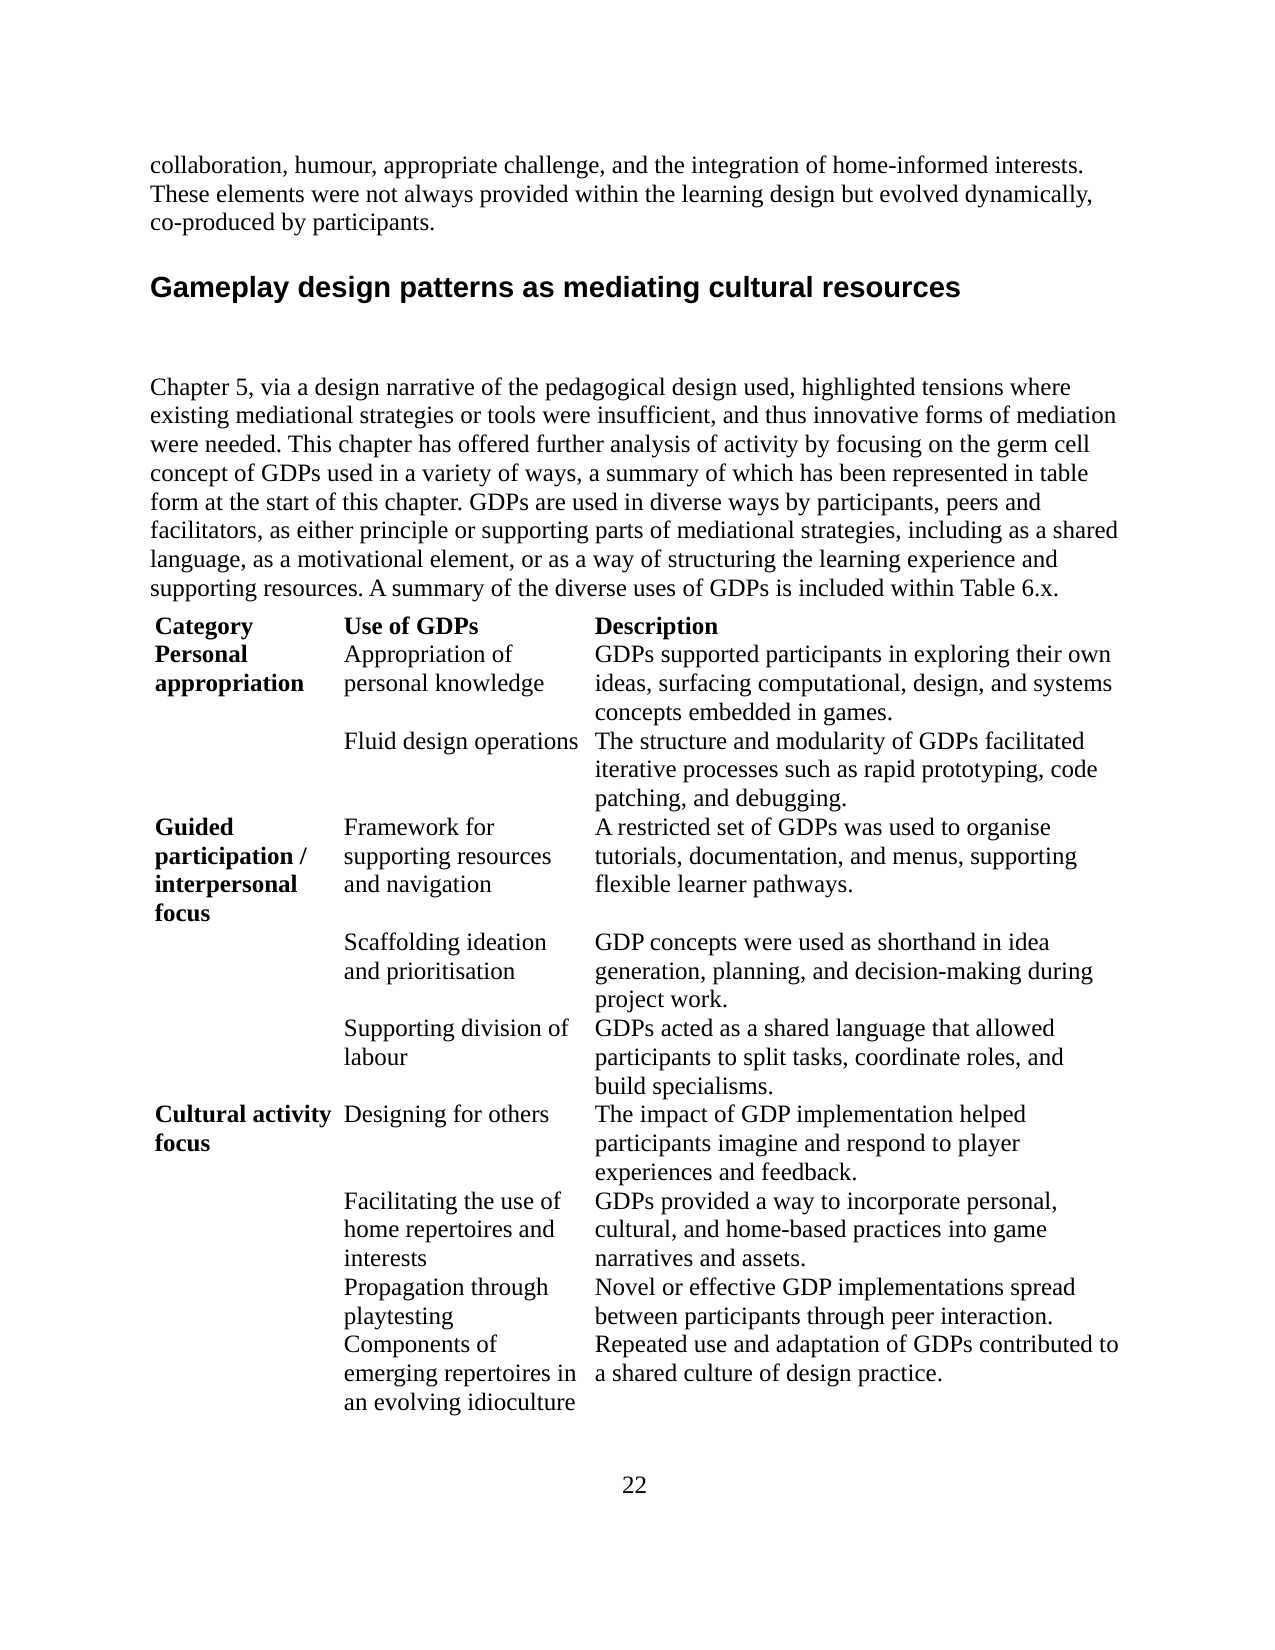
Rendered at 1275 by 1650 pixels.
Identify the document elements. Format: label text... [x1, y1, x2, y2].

table_cell Framework for supporting resources and navigation [339, 812, 590, 927]
subtitle Gameplay design patterns as mediating cultural resources [150, 270, 1125, 304]
table_cell The structure and modularity of GDPs facilitated iterative processes such as rapid prototyping, code patching, and debugging. [590, 726, 1125, 812]
table_cell Novel or effective GDP implementations spread between participants through peer interaction. [590, 1272, 1125, 1329]
table_cell [150, 1330, 339, 1416]
table_header Description [590, 611, 1125, 639]
table_cell Propagation through playtesting [339, 1272, 590, 1329]
table_cell Repeated use and adaptation of GDPs contributed to a shared culture of design practice. [590, 1330, 1125, 1416]
table_cell GDP concepts were used as shorthand in idea generation, planning, and decision-making during project work. [590, 927, 1125, 1013]
table_header Use of GDPs [339, 611, 590, 639]
table_cell Fluid design operations [339, 726, 590, 812]
table_cell [150, 1186, 339, 1272]
table_cell Designing for others [339, 1100, 590, 1186]
table_cell GDPs acted as a shared language that allowed participants to split tasks, coordinate roles, and build specialisms. [590, 1013, 1125, 1099]
table_cell [150, 1272, 339, 1329]
table_cell Supporting division of labour [339, 1013, 590, 1099]
text collaboration, humour, appropriate challenge, and the integration of home-informed interests. These elements were not always provided within the learning design but evolved dynamically, co-produced by participants. [150, 150, 1125, 236]
table_header Category [150, 611, 339, 639]
table_cell GDPs provided a way to incorporate personal, cultural, and home-based practices into game narratives and assets. [590, 1186, 1125, 1272]
table_cell Cultural activity focus [150, 1100, 339, 1186]
table_cell Personal appropriation [150, 640, 339, 726]
text Chapter 5, via a design narrative of the pedagogical design used, highlighted tensions where existing mediational strategies or tools were insufficient, and thus innovative forms of mediation were needed. This chapter has offered further analysis of activity by focusing on the germ cell concept of GDPs used in a variety of ways, a summary of which has been represented in table form at the start of this chapter. GDPs are used in diverse ways by participants, peers and facilitators, as either principle or supporting parts of mediational strategies, including as a shared language, as a motivational element, or as a way of structuring the learning experience and supporting resources. A summary of the diverse uses of GDPs is included within Table 6.x. [150, 372, 1125, 602]
table_cell Scaffolding ideation and prioritisation [339, 927, 590, 1013]
table_cell GDPs supported participants in exploring their own ideas, surfacing computational, design, and systems concepts embedded in games. [590, 640, 1125, 726]
table_cell The impact of GDP implementation helped participants imagine and respond to player experiences and feedback. [590, 1100, 1125, 1186]
table_cell Components of emerging repertoires in an evolving idioculture [339, 1330, 590, 1416]
table_cell Facilitating the use of home repertoires and interests [339, 1186, 590, 1272]
table_cell Guided participation / interpersonal focus [150, 812, 339, 927]
table_cell A restricted set of GDPs was used to organise tutorials, documentation, and menus, supporting flexible learner pathways. [590, 812, 1125, 927]
table_cell [150, 1013, 339, 1099]
table_cell [150, 726, 339, 812]
table_cell Appropriation of personal knowledge [339, 640, 590, 726]
table_cell [150, 927, 339, 1013]
